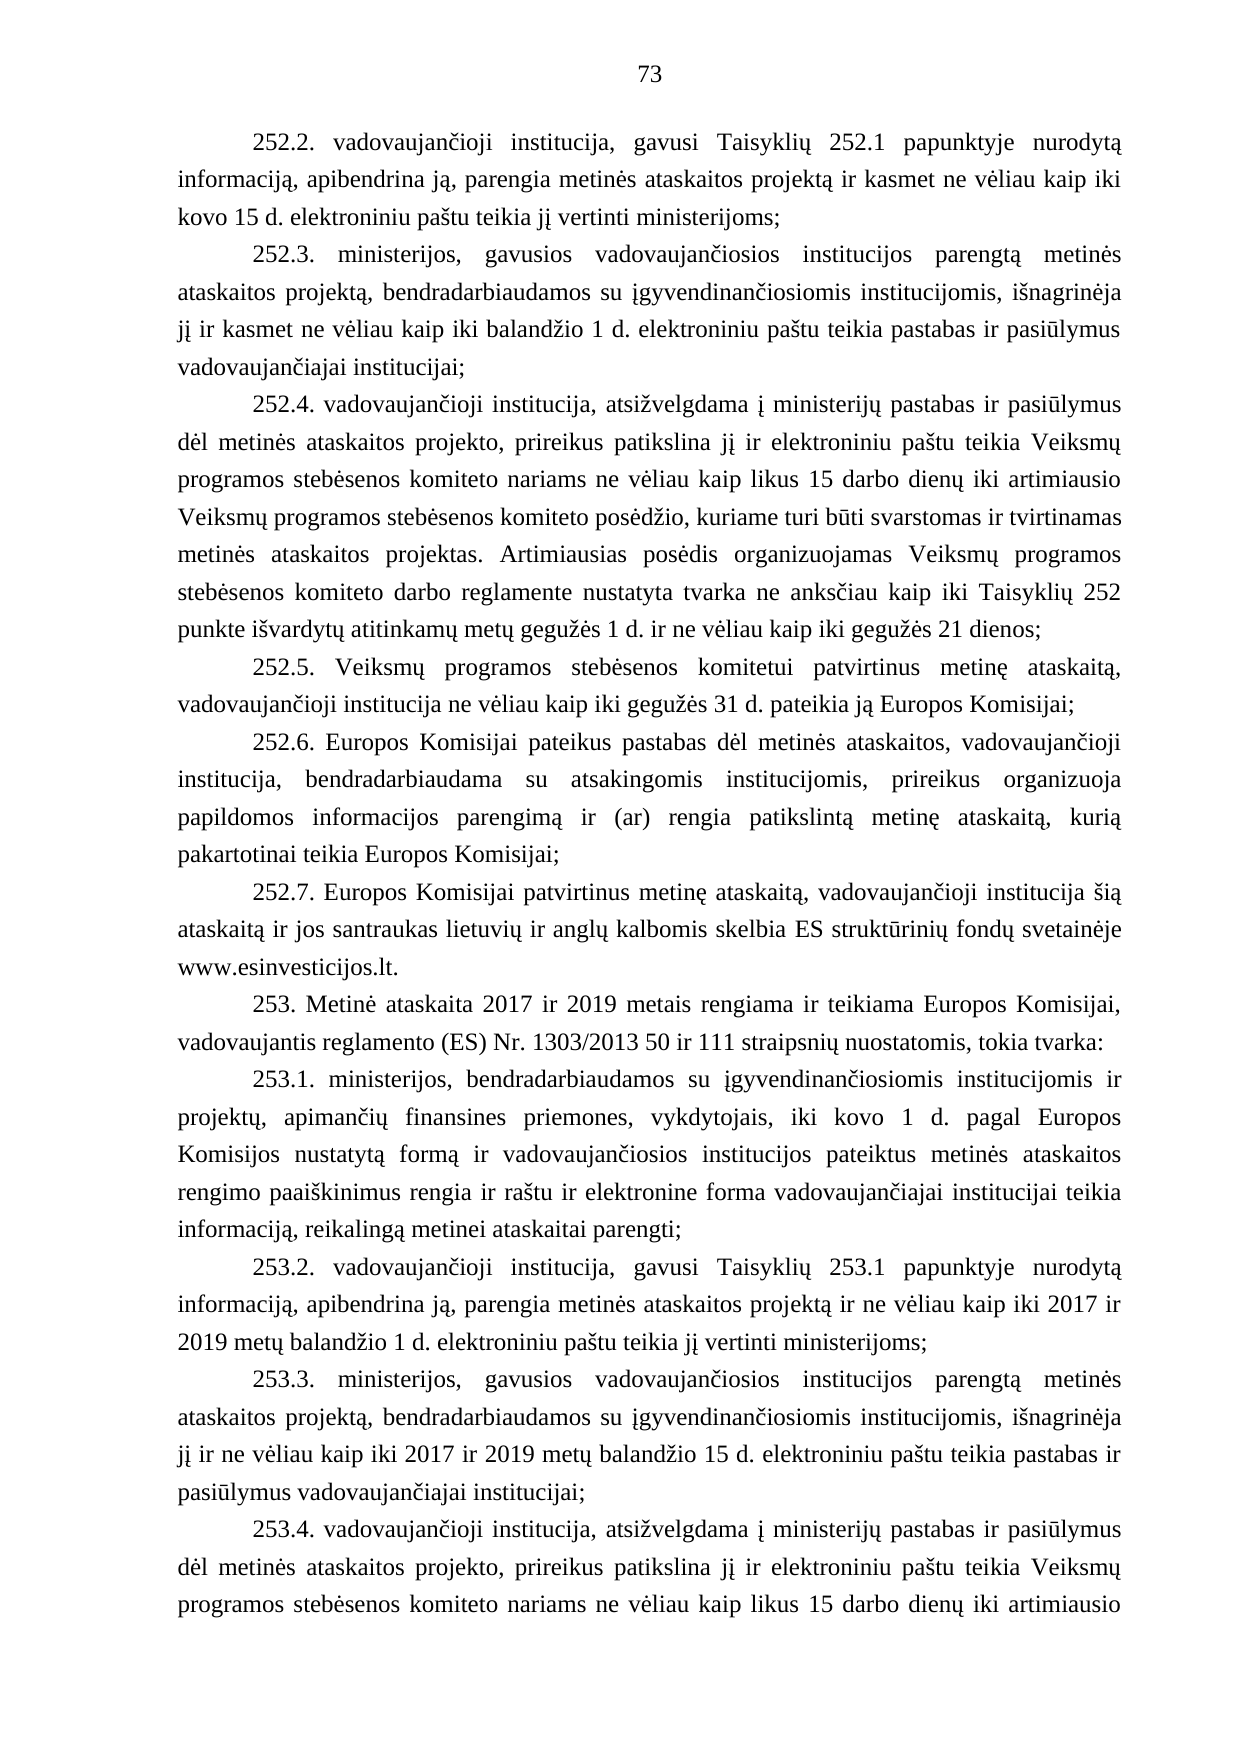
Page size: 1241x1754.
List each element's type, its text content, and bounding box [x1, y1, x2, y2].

text 252.5. Veiksmų programos stebėsenos komitetui patvirtinus metinę ataskaitą, vadovaujančioji institucija ne vėliau kaip iki gegužės 31 d. pateikia ją Europos Komisijai; [177, 643, 1122, 718]
text 252.3. ministerijos, gavusios vadovaujančiosios institucijos parengtą metinės ataskaitos projektą, bendradarbiaudamos su įgyvendinančiosiomis institucijomis, išnagrinėja jį ir kasmet ne vėliau kaip iki balandžio 1 d. elektroniniu paštu teikia pastabas ir pasiūlymus vadovaujančiajai institucijai; [177, 231, 1122, 381]
text 252.7. Europos Komisijai patvirtinus metinę ataskaitą, vadovaujančioji institucija šią ataskaitą ir jos santraukas lietuvių ir anglų kalbomis skelbia ES struktūrinių fondų svetainėje www.esinvesticijos.lt. [177, 868, 1122, 981]
text 253.4. vadovaujančioji institucija, atsižvelgdama į ministerijų pastabas ir pasiūlymus dėl metinės ataskaitos projekto, prireikus patikslina jį ir elektroniniu paštu teikia Veiksmų programos stebėsenos komiteto nariams ne vėliau kaip likus 15 darbo dienų iki artimiausio [177, 1506, 1122, 1618]
text 253.3. ministerijos, gavusios vadovaujančiosios institucijos parengtą metinės ataskaitos projektą, bendradarbiaudamos su įgyvendinančiosiomis institucijomis, išnagrinėja jį ir ne vėliau kaip iki 2017 ir 2019 metų balandžio 15 d. elektroniniu paštu teikia pastabas ir pasiūlymus vadovaujančiajai institucijai; [177, 1356, 1122, 1506]
text 253. Metinė ataskaita 2017 ir 2019 metais rengiama ir teikiama Europos Komisijai, vadovaujantis reglamento (ES) Nr. 1303/2013 50 ir 111 straipsnių nuostatomis, tokia tvarka: [177, 981, 1122, 1056]
text 252.2. vadovaujančioji institucija, gavusi Taisyklių 252.1 papunktyje nurodytą informaciją, apibendrina ją, parengia metinės ataskaitos projektą ir kasmet ne vėliau kaip iki kovo 15 d. elektroniniu paštu teikia jį vertinti ministerijoms; [177, 118, 1122, 231]
text 253.1. ministerijos, bendradarbiaudamos su įgyvendinančiosiomis institucijomis ir projektų, apimančių finansines priemones, vykdytojais, iki kovo 1 d. pagal Europos Komisijos nustatytą formą ir vadovaujančiosios institucijos pateiktus metinės ataskaitos rengimo paaiškinimus rengia ir raštu ir elektronine forma vadovaujančiajai institucijai teikia informaciją, reikalingą metinei ataskaitai parengti; [177, 1056, 1122, 1243]
text 253.2. vadovaujančioji institucija, gavusi Taisyklių 253.1 papunktyje nurodytą informaciją, apibendrina ją, parengia metinės ataskaitos projektą ir ne vėliau kaip iki 2017 ir 2019 metų balandžio 1 d. elektroniniu paštu teikia jį vertinti ministerijoms; [177, 1243, 1122, 1356]
text 252.6. Europos Komisijai pateikus pastabas dėl metinės ataskaitos, vadovaujančioji institucija, bendradarbiaudama su atsakingomis institucijomis, prireikus organizuoja papildomos informacijos parengimą ir (ar) rengia patikslintą metinę ataskaitą, kurią pakartotinai teikia Europos Komisijai; [177, 718, 1122, 868]
text 252.4. vadovaujančioji institucija, atsižvelgdama į ministerijų pastabas ir pasiūlymus dėl metinės ataskaitos projekto, prireikus patikslina jį ir elektroniniu paštu teikia Veiksmų programos stebėsenos komiteto nariams ne vėliau kaip likus 15 darbo dienų iki artimiausio Veiksmų programos stebėsenos komiteto posėdžio, kuriame turi būti svarstomas ir tvirtinamas metinės ataskaitos projektas. Artimiausias posėdis organizuojamas Veiksmų programos stebėsenos komiteto darbo reglamente nustatyta tvarka ne anksčiau kaip iki Taisyklių 252 punkte išvardytų atitinkamų metų gegužės 1 d. ir ne vėliau kaip iki gegužės 21 dienos; [177, 381, 1122, 643]
